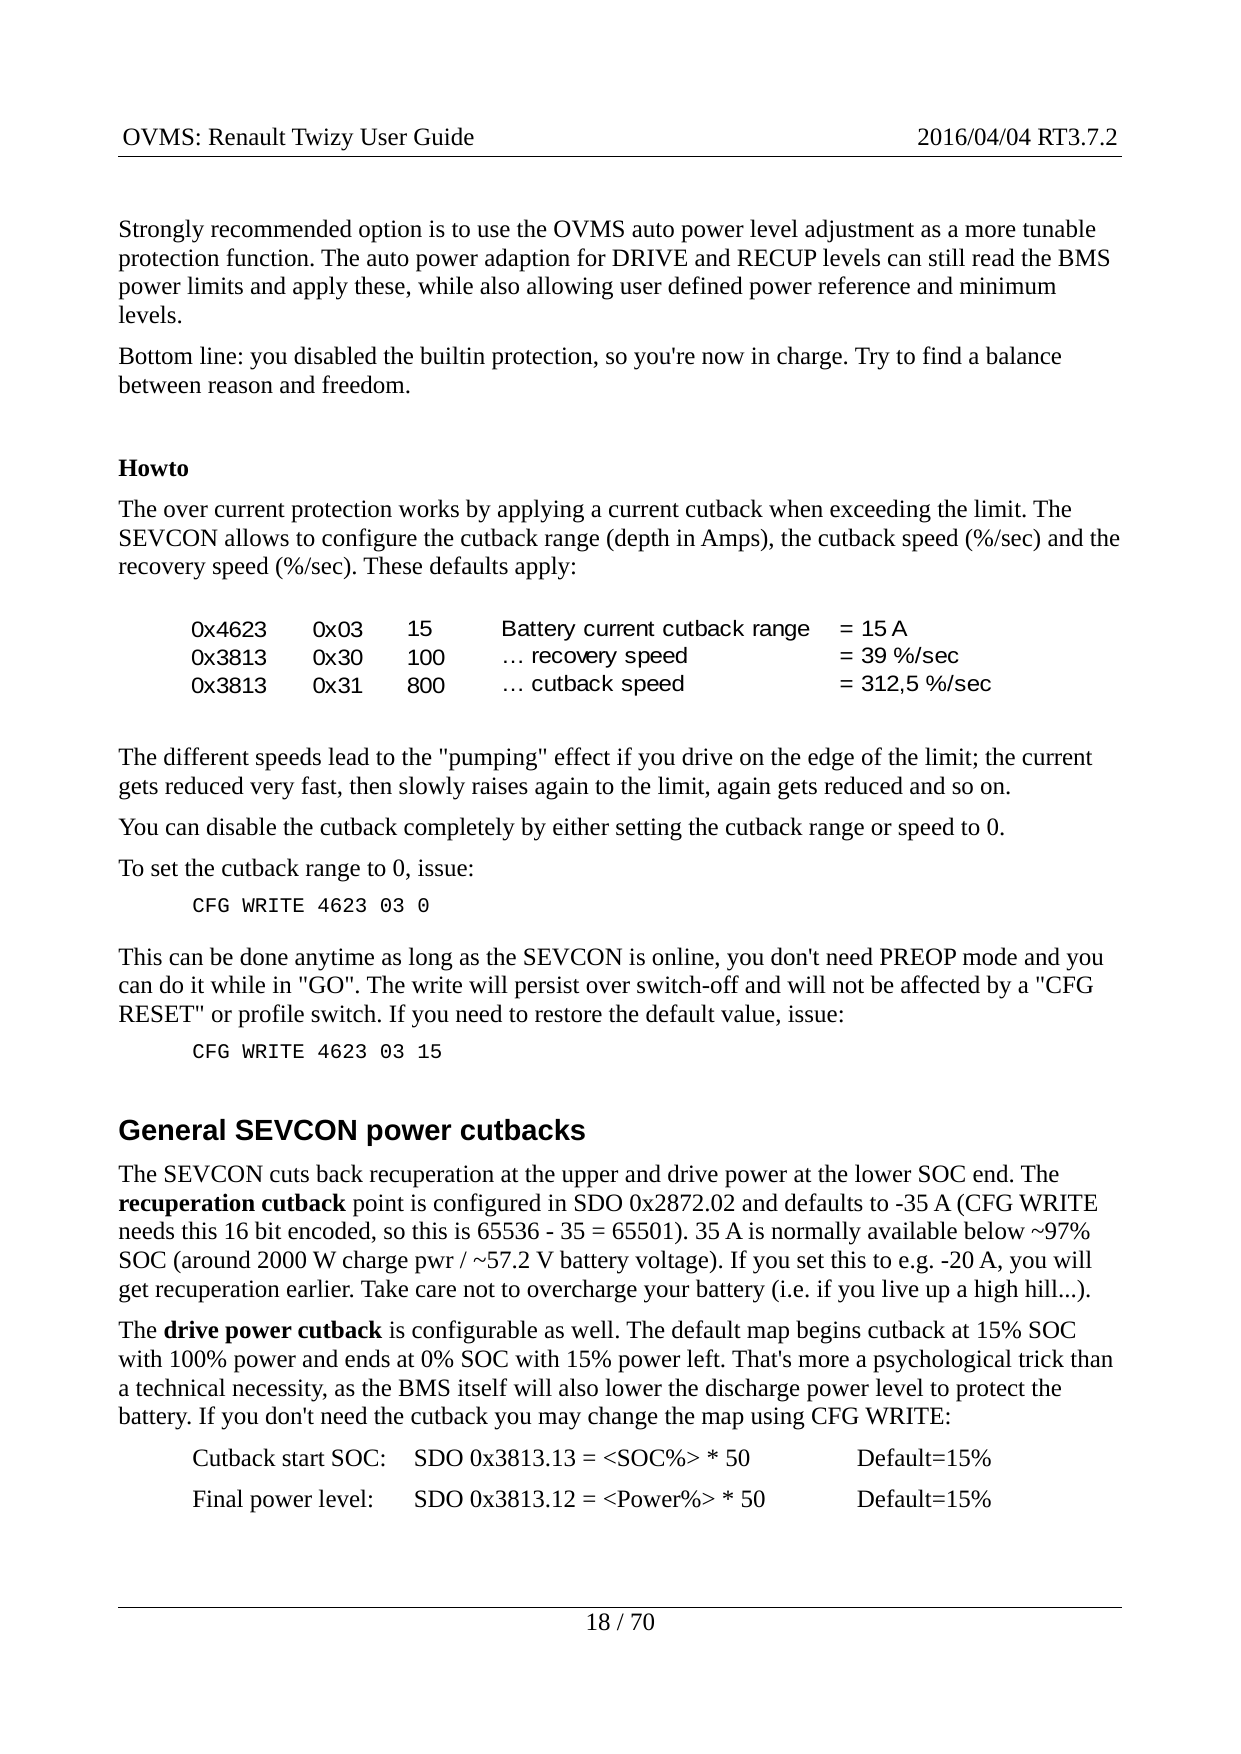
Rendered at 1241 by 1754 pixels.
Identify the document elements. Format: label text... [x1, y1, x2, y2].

text CFG WRITE 4623 03 15 [118, 1041, 1122, 1088]
text Final power level: SDO 0x3813.12 = <Power%> * 50 Default=15% [118, 1484, 1122, 1513]
text The different speeds lead to the "pumping" effect if you drive on the edge of the limit; the current gets reduced very fast, then slowly raises again to the limit, again gets reduced and so on. [118, 742, 1122, 799]
text Howto [118, 453, 1122, 481]
text CFG WRITE 4623 03 0 [118, 894, 1122, 942]
text Cutback start SOC: SDO 0x3813.13 = <SOC%> * 50 Default=15% [118, 1443, 1122, 1471]
text To set the cutback range to 0, issue: [118, 853, 1122, 882]
text You can disable the cutback completely by either setting the cutback range or speed to 0. [118, 812, 1122, 841]
text Bottom line: you disabled the builtin protection, so you're now in charge. Try to find a balance between reason and freedom. [118, 341, 1122, 399]
text The over current protection works by applying a current cutback when exceeding the limit. The SEVCON allows to configure the cutback range (depth in Amps), the cutback speed (%/sec) and the recovery speed (%/sec). These defaults apply: [118, 494, 1122, 580]
text Strongly recommended option is to use the OVMS auto power level adjustment as a more tunable protection function. The auto power adaption for DRIVE and RECUP levels can still read the BMS power limits and apply these, while also allowing user defined power reference and minimum levels. [118, 214, 1122, 329]
text This can be done anytime as long as the SEVCON is online, you don't need PREOP mode and you can do it while in "GO". The write will persist over switch-off and will not be affected by a "CFG RESET" or profile switch. If you need to restore the default value, issue: [118, 942, 1122, 1028]
text The SEVCON cuts back recuperation at the upper and drive power at the lower SOC end. The recuperation cutback point is configured in SDO 0x2872.02 and defaults to -35 A (CFG WRITE needs this 16 bit encoded, so this is 65536 - 35 = 65501). 35 A is normally available below ~97% SOC (around 2000 W charge pwr / ~57.2 V battery voltage). If you set this to e.g. -20 A, you will get recuperation earlier. Take care not to overcharge your battery (i.e. if you live up a high hill...). [118, 1159, 1122, 1303]
subtitle General SEVCON power cutbacks [118, 1113, 1122, 1146]
text The drive power cutback is configurable as well. The default map begins cutback at 15% SOC with 100% power and ends at 0% SOC with 15% power left. That's more a psychological trick than a technical necessity, as the BMS itself will also lower the discharge power level to protect the battery. If you don't need the cutback you may change the map using CFG WRITE: [118, 1315, 1122, 1430]
